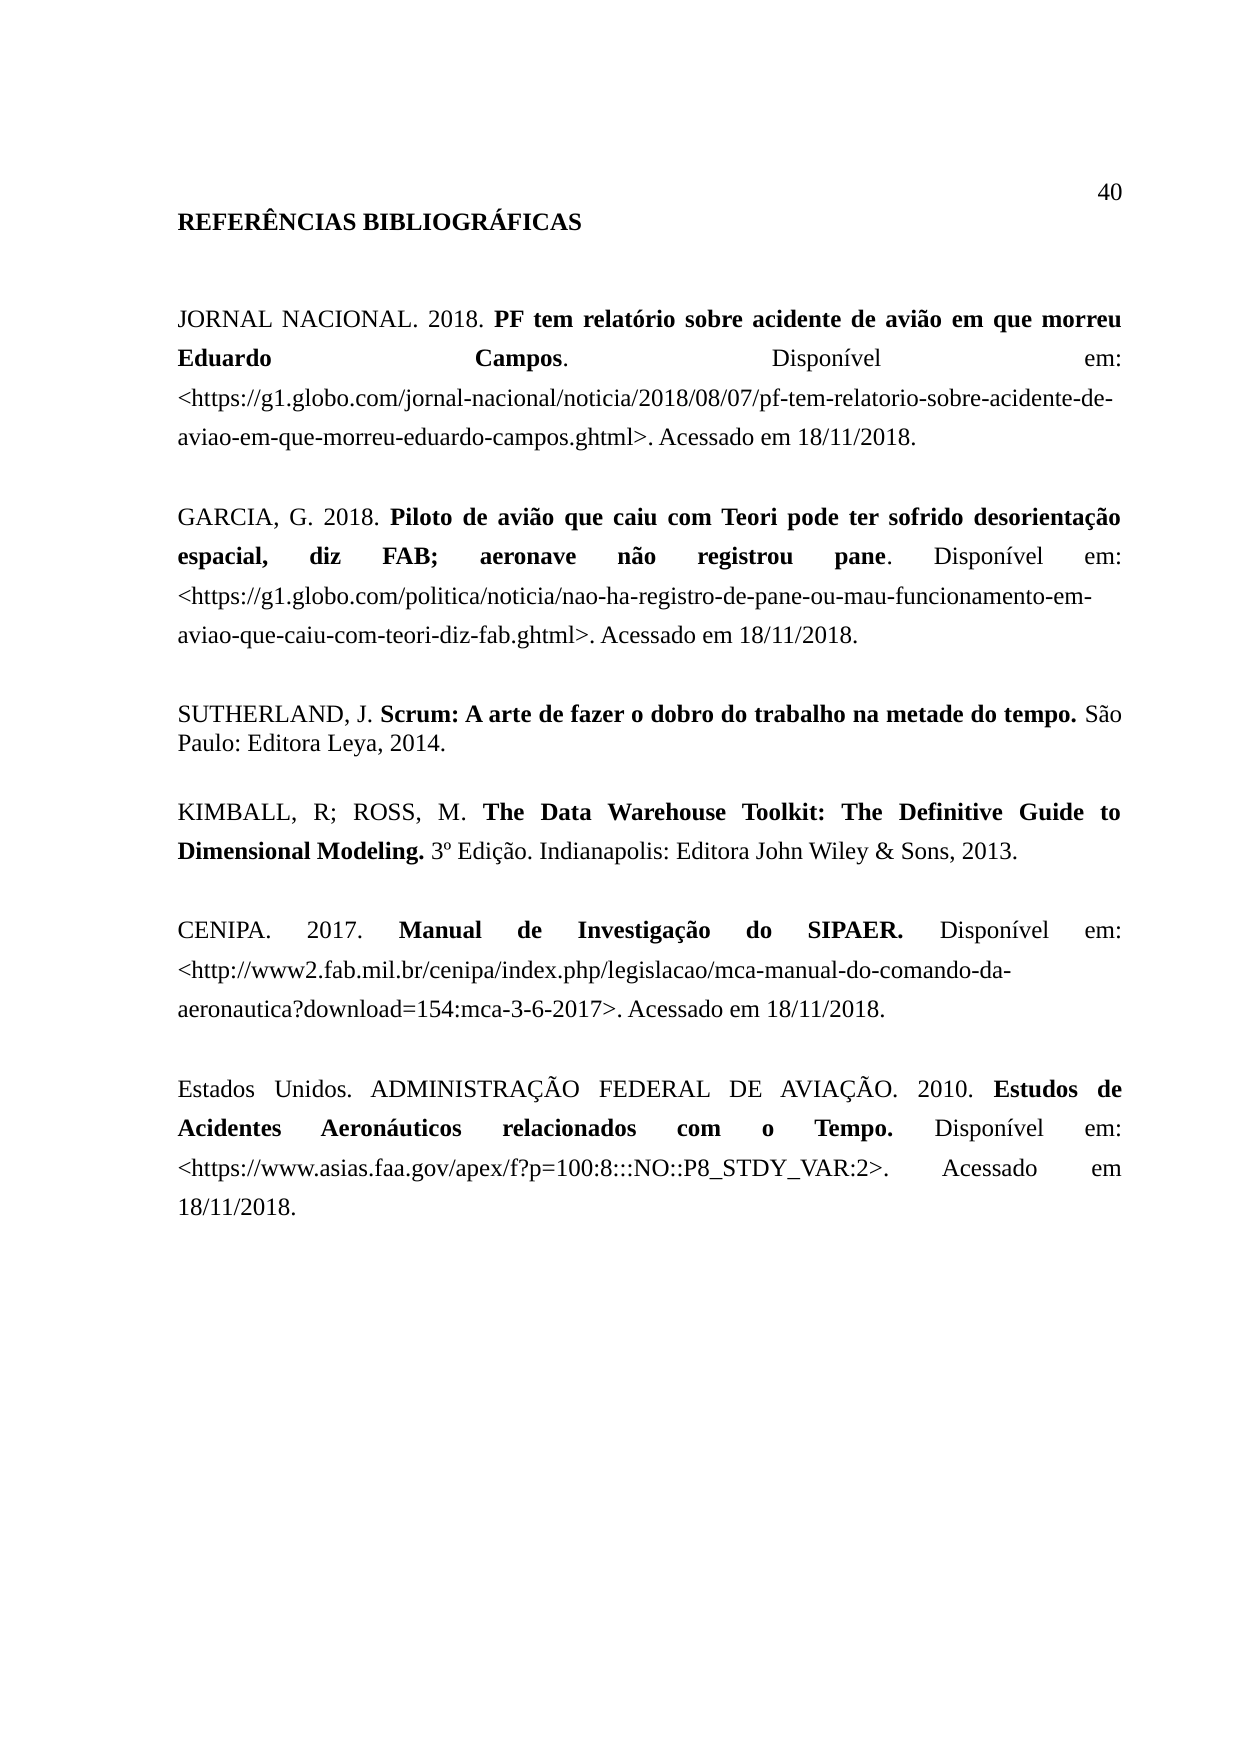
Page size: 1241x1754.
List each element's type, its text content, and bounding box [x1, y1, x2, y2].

text Estados Unidos. ADMINISTRAÇÃO FEDERAL DE AVIAÇÃO. 2010. Estudos de Acidentes Aeronáuticos relacionados com o Tempo. Disponível em: <https://www.asias.faa.gov/apex/f?p=100:8:::NO::P8_STDY_VAR:2>. Acessado em 18/11/2018. [177, 1074, 1122, 1221]
text SUTHERLAND, J. Scrum: A arte de fazer o dobro do trabalho na metade do tempo. São Paulo: Editora Leya, 2014. [177, 699, 1122, 757]
text CENIPA. 2017. Manual de Investigação do SIPAER. Disponível em: <http://www2.fab.mil.br/cenipa/index.php/legislacao/mca-manual-do-comando-da-aeronautica?download=154:mca-3-6-2017>. Acessado em 18/11/2018. [177, 915, 1122, 1023]
text REFERÊNCIAS BIBLIOGRÁFICAS [177, 207, 1122, 235]
text JORNAL NACIONAL. 2018. PF tem relatório sobre acidente de avião em que morreu Eduardo Campos. Disponível em: <https://g1.globo.com/jornal-nacional/noticia/2018/08/07/pf-tem-relatorio-sobre-acidente-de-aviao-em-que-morreu-eduardo-campos.ghtml>. Acessado em 18/11/2018. [177, 304, 1122, 451]
text GARCIA, G. 2018. Piloto de avião que caiu com Teori pode ter sofrido desorientação espacial, diz FAB; aeronave não registrou pane. Disponível em: <https://g1.globo.com/politica/noticia/nao-ha-registro-de-pane-ou-mau-funcionamento-em-aviao-que-caiu-com-teori-diz-fab.ghtml>. Acessado em 18/11/2018. [177, 502, 1122, 649]
text KIMBALL, R; ROSS, M. The Data Warehouse Toolkit: The Definitive Guide to Dimensional Modeling. 3º Edição. Indianapolis: Editora John Wiley & Sons, 2013. [177, 797, 1122, 865]
